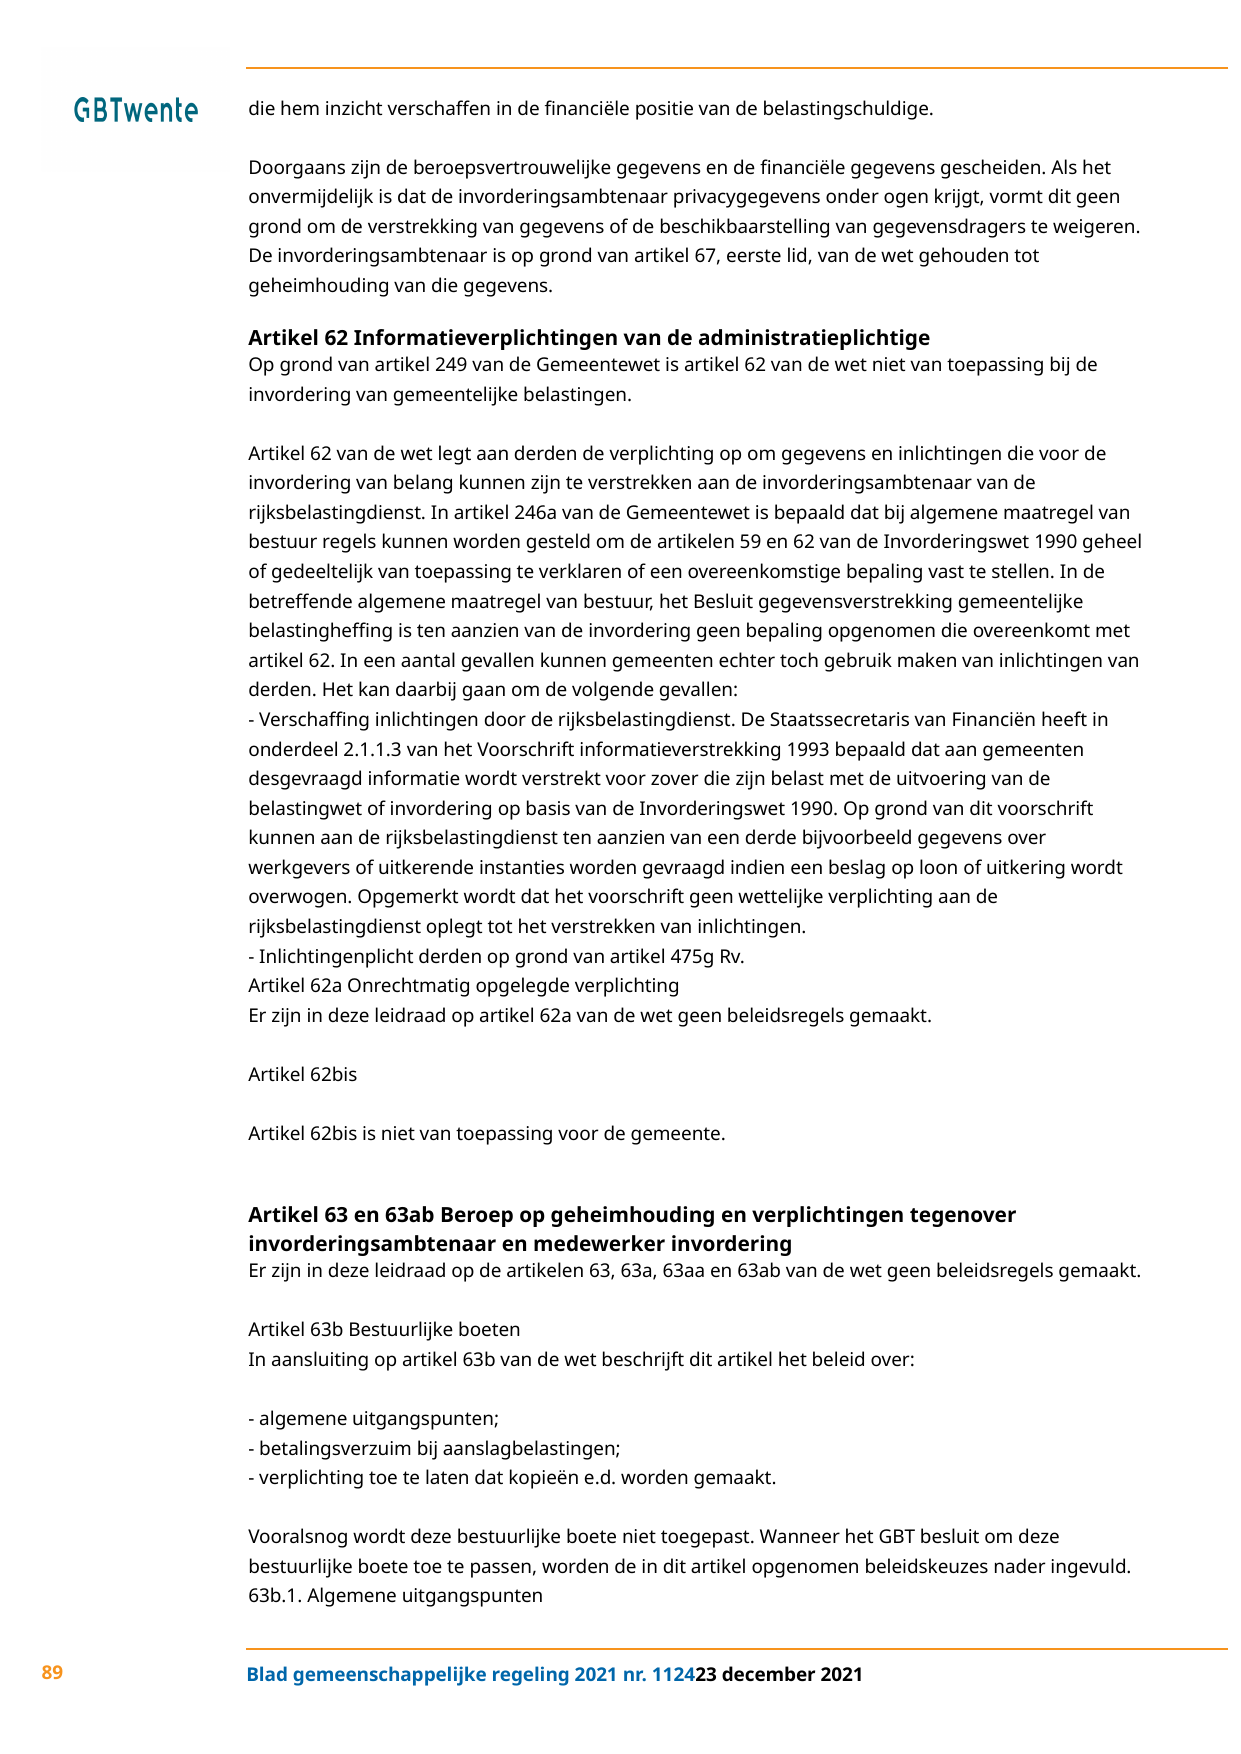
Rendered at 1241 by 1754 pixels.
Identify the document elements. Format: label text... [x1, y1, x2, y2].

text Op grond van artikel 249 van de Gemeentewet is artikel 62 van de wet niet van toepassing bij de invordering van gemeentelijke belastingen. [248, 351, 1152, 406]
text In aansluiting op artikel 63b van de wet beschrijft dit artikel het beleid over: [248, 1346, 1152, 1372]
text Artikel 62bis [248, 1061, 1152, 1087]
text Artikel 63 en 63ab Beroep op geheimhouding en verplichtingen tegenover invorderingsambtenaar en medewerker invordering [248, 1200, 1152, 1257]
text Vooralsnog wordt deze bestuurlijke boete niet toegepast. Wanneer het GBT besluit om deze bestuurlijke boete toe te passen, worden de in dit artikel opgenomen beleidskeuzes nader ingevuld. [248, 1523, 1152, 1579]
text Er zijn in deze leidraad op de artikelen 63, 63a, 63aa en 63ab van de wet geen beleidsregels gemaakt. [248, 1257, 1152, 1283]
text - betalingsverzuim bij aanslagbelastingen; [248, 1435, 1152, 1460]
text - algemene uitgangspunten; [248, 1405, 1152, 1431]
text - Verschaffing inlichtingen door de rijksbelastingdienst. De Staatssecretaris van Financiën heeft in onderdeel 2.1.1.3 van het Voorschrift informatieverstrekking 1993 bepaald dat aan gemeenten desgevraagd informatie wordt verstrekt voor zover die zijn belast met de uitvoering van de belastingwet of invordering op basis van de Invorderingswet 1990. Op grond van dit voorschrift kunnen aan de rijksbelastingdienst ten aanzien van een derde bijvoorbeeld gegevens over werkgevers of uitkerende instanties worden gevraagd indien een beslag op loon of uitkering wordt overwogen. Opgemerkt wordt dat het voorschrift geen wettelijke verplichting aan de rijksbelastingdienst oplegt tot het verstrekken van inlichtingen. [248, 706, 1152, 939]
text Artikel 62 Informatieverplichtingen van de administratieplichtige [248, 323, 1152, 351]
text Artikel 62 van de wet legt aan derden de verplichting op om gegevens en inlichtingen die voor de invordering van belang kunnen zijn te verstrekken aan de invorderingsambtenaar van de rijksbelastingdienst. In artikel 246a van de Gemeentewet is bepaald dat bij algemene maatregel van bestuur regels kunnen worden gesteld om de artikelen 59 en 62 van de Invorderingswet 1990 geheel of gedeeltelijk van toepassing te verklaren of een overeenkomstige bepaling vast te stellen. In de betreffende algemene maatregel van bestuur, het Besluit gegevensverstrekking gemeentelijke belastingheffing is ten aanzien van de invordering geen bepaling opgenomen die overeenkomt met artikel 62. In een aantal gevallen kunnen gemeenten echter toch gebruik maken van inlichtingen van derden. Het kan daarbij gaan om de volgende gevallen: [248, 440, 1152, 702]
text Artikel 62a Onrechtmatig opgelegde verplichting [248, 972, 1152, 998]
text Artikel 63b Bestuurlijke boeten [248, 1316, 1152, 1342]
text Artikel 62bis is niet van toepassing voor de gemeente. [248, 1120, 1152, 1146]
text Doorgaans zijn de beroepsvertrouwelijke gegevens en de financiële gegevens gescheiden. Als het onvermijdelijk is dat de invorderingsambtenaar privacygegevens onder ogen krijgt, vormt dit geen grond om de verstrekking van gegevens of de beschikbaarstelling van gegevensdragers te weigeren. De invorderingsambtenaar is op grond van artikel 67, eerste lid, van de wet gehouden tot geheimhouding van die gegevens. [248, 154, 1152, 298]
text die hem inzicht verschaffen in de financiële positie van de belastingschuldige. [248, 95, 1152, 121]
text - verplichting toe te laten dat kopieën e.d. worden gemaakt. [248, 1464, 1152, 1490]
text 63b.1. Algemene uitgangspunten [248, 1583, 1152, 1608]
text - Inlichtingenplicht derden op grond van artikel 475g Rv. [248, 943, 1152, 968]
picture [41, 47, 231, 172]
text Er zijn in deze leidraad op artikel 62a van de wet geen beleidsregels gemaakt. [248, 1002, 1152, 1028]
